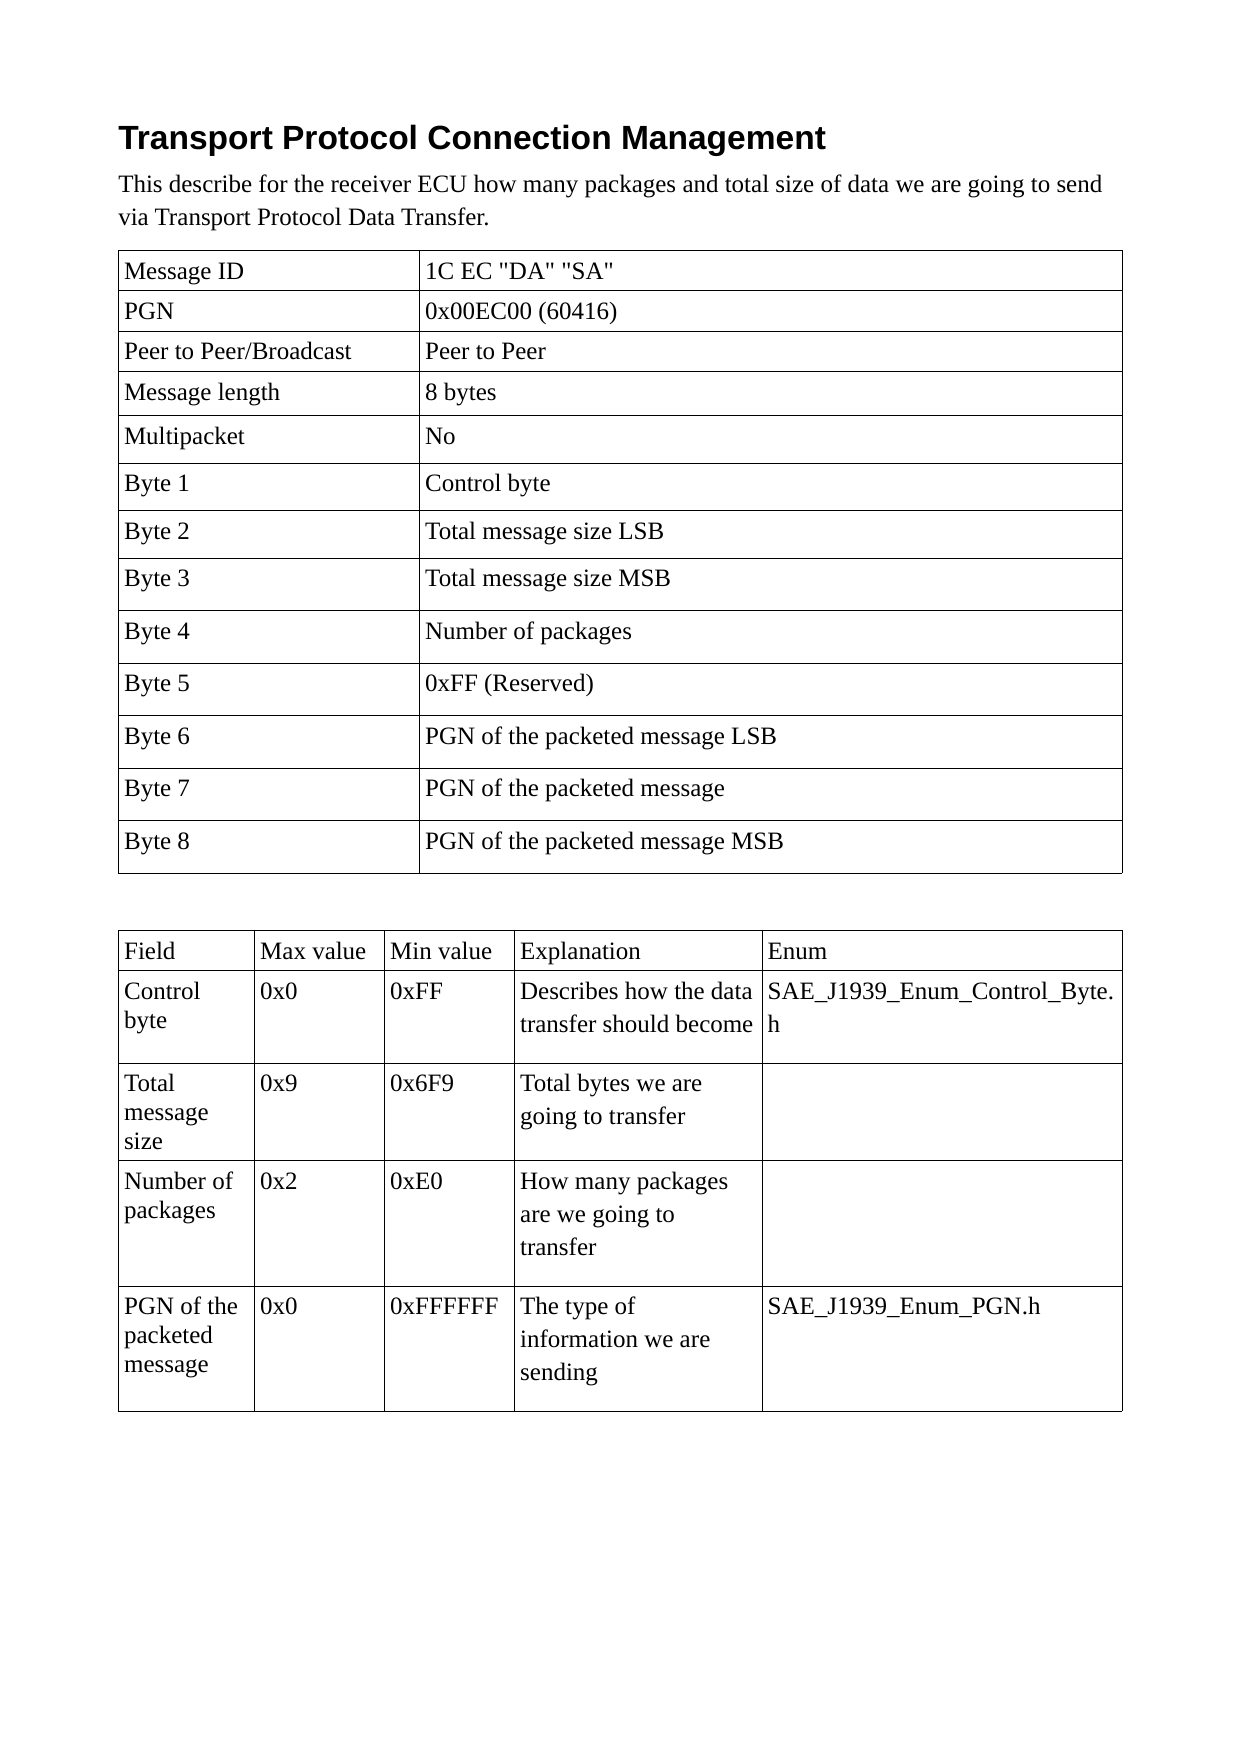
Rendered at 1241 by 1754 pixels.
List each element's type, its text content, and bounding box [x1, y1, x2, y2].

table_cell [763, 1064, 1122, 1160]
table_cell PGN of the packeted message LSB [420, 716, 1122, 767]
table_cell Byte 1 [119, 464, 419, 510]
table_cell 0xE0 [385, 1161, 514, 1286]
table_cell PGN of the packeted message [420, 769, 1122, 820]
table_header 1C EC "DA" "SA" [420, 251, 1122, 290]
table_cell 0xFFFFFF [385, 1287, 514, 1411]
table_cell Number of packages [119, 1161, 254, 1286]
table_cell 0x00EC00 (60416) [420, 291, 1122, 331]
table_cell Peer to Peer [420, 332, 1122, 371]
table_cell No [420, 416, 1122, 462]
table_cell SAE_J1939_Enum_PGN.h [763, 1287, 1122, 1411]
table_cell Multipacket [119, 416, 419, 462]
table_cell 0xFF (Reserved) [420, 664, 1122, 715]
table_header Field [119, 931, 254, 970]
table_cell Byte 4 [119, 611, 419, 662]
table_cell Byte 6 [119, 716, 419, 767]
table_cell Number of packages [420, 611, 1122, 662]
table_header Enum [763, 931, 1122, 970]
table_cell Byte 8 [119, 821, 419, 872]
table_cell 8 bytes [420, 372, 1122, 415]
table_cell How many packages are we going to transfer [515, 1161, 762, 1286]
table_header Min value [385, 931, 514, 970]
table_cell Control byte [420, 464, 1122, 510]
table_cell PGN [119, 291, 419, 331]
table_cell Control byte [119, 971, 254, 1062]
table_cell Byte 2 [119, 511, 419, 557]
text This describe for the receiver ECU how many packages and total size of data we are going to send via Transport Protocol Data Transfer. [118, 169, 1122, 231]
table_cell Total bytes we are going to transfer [515, 1064, 762, 1160]
table_cell PGN of the packeted message MSB [420, 821, 1122, 872]
table_header Message ID [119, 251, 419, 290]
table_cell Message length [119, 372, 419, 415]
table_cell 0x9 [255, 1064, 384, 1160]
table_cell 0x0 [255, 1287, 384, 1411]
table_cell Byte 7 [119, 769, 419, 820]
table_cell The type of information we are sending [515, 1287, 762, 1411]
table_cell Total message size LSB [420, 511, 1122, 557]
table_header Explanation [515, 931, 762, 970]
table_cell SAE_J1939_Enum_Control_Byte.h [763, 971, 1122, 1062]
subtitle Transport Protocol Connection Management [118, 118, 1122, 157]
table_cell Total message size MSB [420, 559, 1122, 610]
table_cell Describes how the data transfer should become [515, 971, 762, 1062]
table_cell 0x2 [255, 1161, 384, 1286]
table_header Max value [255, 931, 384, 970]
table_cell 0x6F9 [385, 1064, 514, 1160]
table_cell Byte 5 [119, 664, 419, 715]
table_cell Byte 3 [119, 559, 419, 610]
table_cell 0x0 [255, 971, 384, 1062]
table_cell Total message size [119, 1064, 254, 1160]
table_cell [763, 1161, 1122, 1286]
table_cell PGN of the packeted message [119, 1287, 254, 1411]
table_cell Peer to Peer/Broadcast [119, 332, 419, 371]
table_cell 0xFF [385, 971, 514, 1062]
